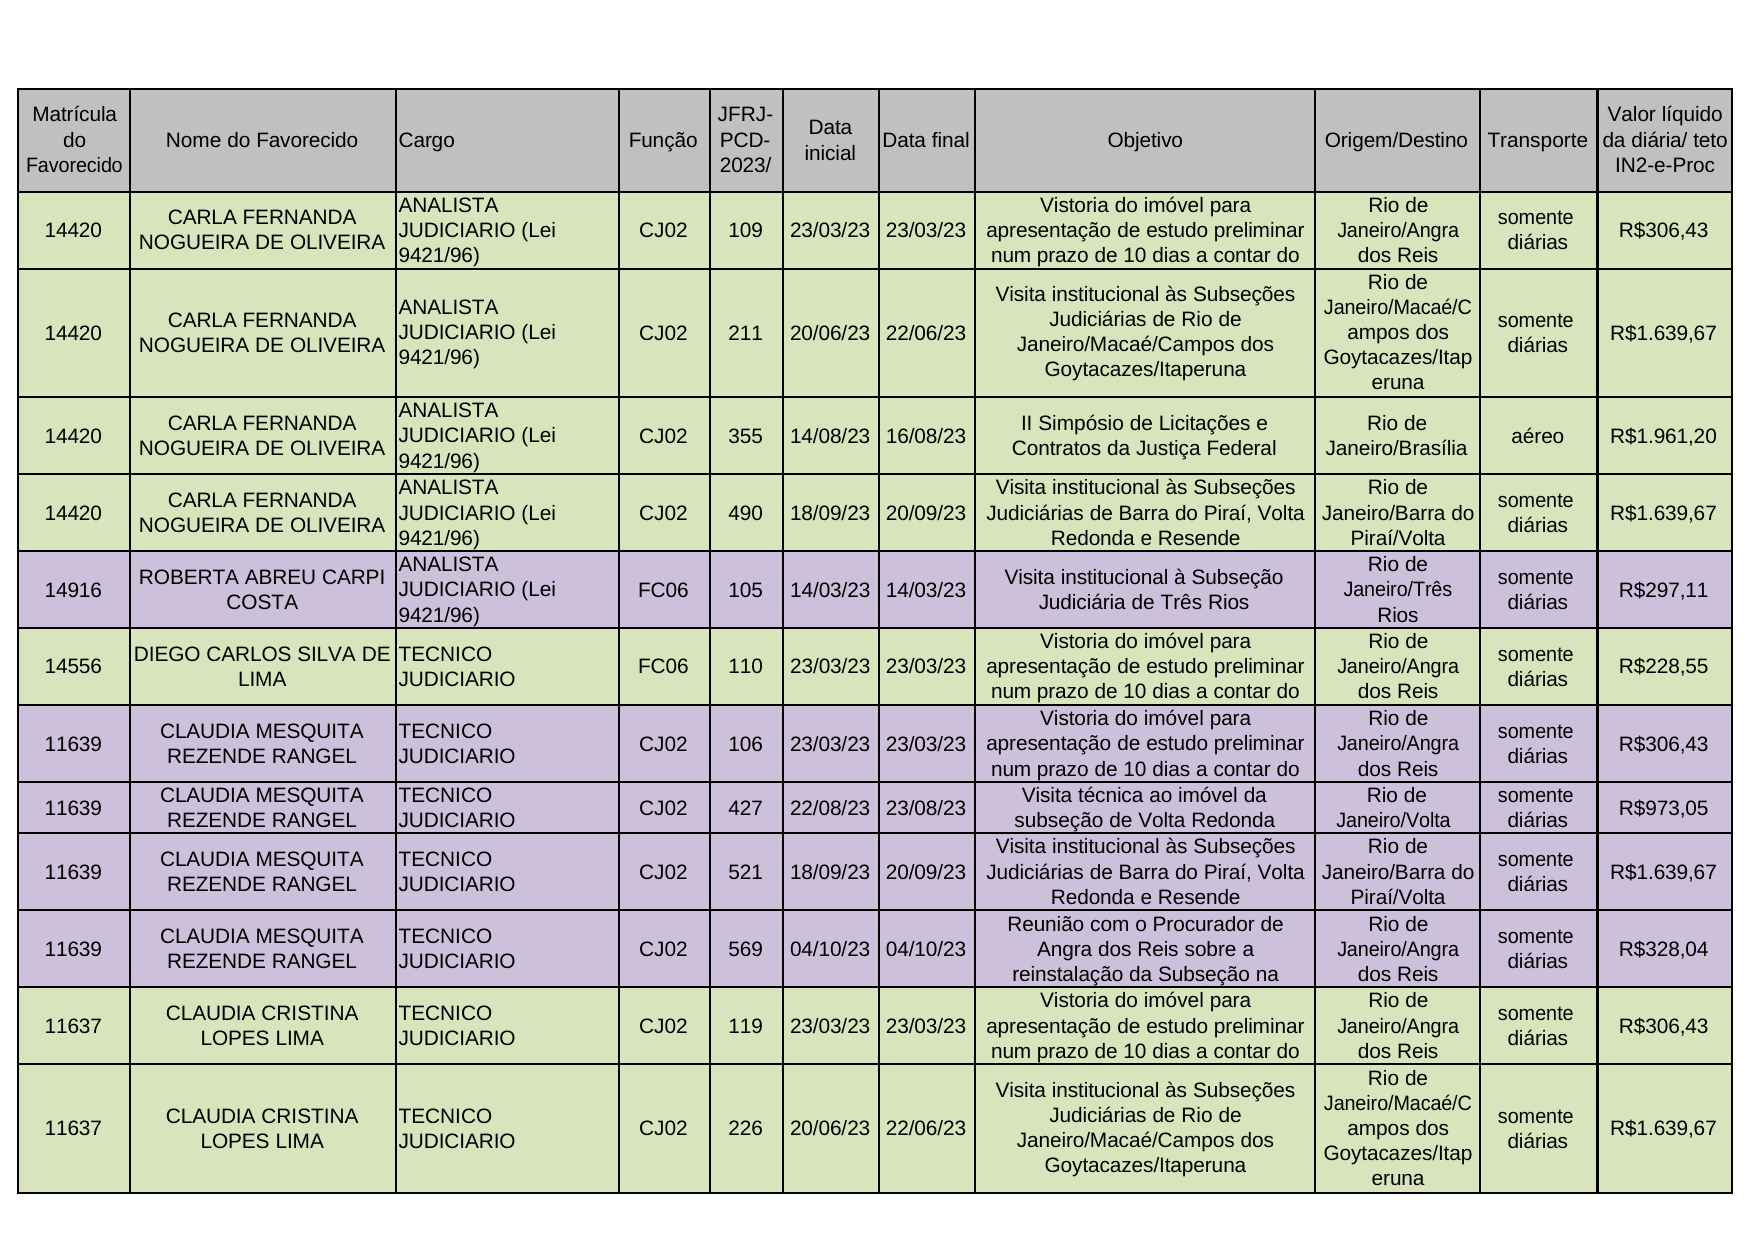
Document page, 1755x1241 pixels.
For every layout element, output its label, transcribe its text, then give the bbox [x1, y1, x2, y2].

table_cell ROBERTA ABREU CARPI COSTA [131, 552, 395, 627]
table_cell somente diárias [1481, 629, 1596, 704]
table_cell Rio de Janeiro/Volta [1316, 783, 1479, 832]
table_cell Rio de Janeiro/Angra dos Reis [1316, 988, 1479, 1063]
table_cell R$1.639,67 [1599, 834, 1731, 909]
table_header Origem/Destino [1316, 90, 1479, 191]
table_cell 23/03/23 [784, 193, 878, 268]
table_cell 226 [711, 1065, 782, 1192]
table_cell 20/09/23 [880, 475, 974, 550]
table_cell somente diárias [1481, 783, 1596, 832]
table_cell CJ02 [620, 270, 709, 396]
table_cell TECNICO JUDICIARIO [397, 783, 618, 832]
table_cell somente diárias [1481, 988, 1596, 1063]
table_cell CARLA FERNANDA NOGUEIRA DE OLIVEIRA [131, 475, 395, 550]
table_cell 11639 [19, 834, 129, 909]
table_cell 490 [711, 475, 782, 550]
table_cell 106 [711, 706, 782, 781]
table_header Data inicial [784, 90, 878, 191]
table_cell FC06 [620, 629, 709, 704]
table_cell CJ02 [620, 834, 709, 909]
table_cell 119 [711, 988, 782, 1063]
table_header Objetivo [976, 90, 1314, 191]
table_cell Visita institucional às Subseções Judiciárias de Barra do Piraí, Volta Redonda e Resende [976, 834, 1314, 909]
table_cell 23/03/23 [880, 629, 974, 704]
table_cell Visita institucional às Subseções Judiciárias de Rio de Janeiro/Macaé/Campos dos Goytacazes/Itaperuna [976, 270, 1314, 396]
table_cell 23/03/23 [880, 193, 974, 268]
table_cell 211 [711, 270, 782, 396]
table_cell CJ02 [620, 706, 709, 781]
table_cell CJ02 [620, 398, 709, 473]
table_cell somente diárias [1481, 270, 1596, 396]
table_cell 105 [711, 552, 782, 627]
table_cell 22/06/23 [880, 270, 974, 396]
table_cell 14556 [19, 629, 129, 704]
table_cell 04/10/23 [880, 911, 974, 986]
table_cell 14420 [19, 193, 129, 268]
table_cell 109 [711, 193, 782, 268]
table_cell somente diárias [1481, 193, 1596, 268]
table_cell R$297,11 [1599, 552, 1731, 627]
table_header Transporte [1481, 90, 1596, 191]
table_cell Rio de Janeiro/Angra dos Reis [1316, 911, 1479, 986]
table_cell CARLA FERNANDA NOGUEIRA DE OLIVEIRA [131, 270, 395, 396]
table_cell 18/09/23 [784, 475, 878, 550]
table_cell R$306,43 [1599, 706, 1731, 781]
table_cell 14420 [19, 475, 129, 550]
table_cell R$973,05 [1599, 783, 1731, 832]
table_cell 11639 [19, 911, 129, 986]
table_cell 23/03/23 [784, 629, 878, 704]
table_cell 14420 [19, 270, 129, 396]
table_cell Rio de Janeiro/Barra do Piraí/Volta [1316, 834, 1479, 909]
table_cell CJ02 [620, 1065, 709, 1192]
table_cell Rio de Janeiro/Angra dos Reis [1316, 629, 1479, 704]
table_cell Rio de Janeiro/Três Rios [1316, 552, 1479, 627]
table_cell Rio de Janeiro/Macaé/C ampos dos Goytacazes/Itap eruna [1316, 1065, 1479, 1192]
table_cell 20/06/23 [784, 1065, 878, 1192]
table_header Valor líquido da diária/ teto IN2-e-Proc [1599, 90, 1731, 191]
table_cell Vistoria do imóvel para apresentação de estudo preliminar num prazo de 10 dias a contar do [976, 706, 1314, 781]
table_cell Rio de Janeiro/Brasília [1316, 398, 1479, 473]
table_cell 110 [711, 629, 782, 704]
table_cell Rio de Janeiro/Macaé/C ampos dos Goytacazes/Itap eruna [1316, 270, 1479, 396]
table_cell somente diárias [1481, 475, 1596, 550]
table_cell R$328,04 [1599, 911, 1731, 986]
table_cell 521 [711, 834, 782, 909]
table_cell TECNICO JUDICIARIO [397, 706, 618, 781]
table_cell Reunião com o Procurador de Angra dos Reis sobre a reinstalação da Subseção na [976, 911, 1314, 986]
table_cell Rio de Janeiro/Angra dos Reis [1316, 193, 1479, 268]
table_cell ANALISTA JUDICIARIO (Lei 9421/96) [397, 270, 618, 396]
table_cell TECNICO JUDICIARIO [397, 629, 618, 704]
table_cell CLAUDIA MESQUITA REZENDE RANGEL [131, 783, 395, 832]
table_cell DIEGO CARLOS SILVA DE LIMA [131, 629, 395, 704]
table_cell ANALISTA JUDICIARIO (Lei 9421/96) [397, 552, 618, 627]
table_cell 04/10/23 [784, 911, 878, 986]
table_cell 23/03/23 [880, 706, 974, 781]
table_header Nome do Favorecido [131, 90, 395, 191]
table_cell somente diárias [1481, 834, 1596, 909]
table_cell CLAUDIA MESQUITA REZENDE RANGEL [131, 911, 395, 986]
table_cell Rio de Janeiro/Barra do Piraí/Volta [1316, 475, 1479, 550]
table_cell 23/03/23 [880, 988, 974, 1063]
table_cell CJ02 [620, 783, 709, 832]
table_cell R$306,43 [1599, 988, 1731, 1063]
table_cell 22/08/23 [784, 783, 878, 832]
table_cell 11637 [19, 988, 129, 1063]
table_cell TECNICO JUDICIARIO [397, 1065, 618, 1192]
table_cell Visita institucional às Subseções Judiciárias de Barra do Piraí, Volta Redonda e Resende [976, 475, 1314, 550]
table_cell somente diárias [1481, 1065, 1596, 1192]
table_cell 14/03/23 [784, 552, 878, 627]
table_cell somente diárias [1481, 911, 1596, 986]
table_cell 23/08/23 [880, 783, 974, 832]
table_header Matrícula do Favorecido [19, 90, 129, 191]
table_cell CLAUDIA MESQUITA REZENDE RANGEL [131, 706, 395, 781]
table_cell aéreo [1481, 398, 1596, 473]
table_cell 14/08/23 [784, 398, 878, 473]
table_cell R$1.639,67 [1599, 475, 1731, 550]
table_cell Visita técnica ao imóvel da subseção de Volta Redonda [976, 783, 1314, 832]
table_cell 11639 [19, 706, 129, 781]
table_cell CJ02 [620, 193, 709, 268]
table_cell 14916 [19, 552, 129, 627]
table_header Data final [880, 90, 974, 191]
table_cell II Simpósio de Licitações e Contratos da Justiça Federal [976, 398, 1314, 473]
table_header Cargo [397, 90, 618, 191]
table_cell FC06 [620, 552, 709, 627]
table_cell TECNICO JUDICIARIO [397, 988, 618, 1063]
table_cell Vistoria do imóvel para apresentação de estudo preliminar num prazo de 10 dias a contar do [976, 629, 1314, 704]
table_cell 427 [711, 783, 782, 832]
table_cell 14420 [19, 398, 129, 473]
table_cell Rio de Janeiro/Angra dos Reis [1316, 706, 1479, 781]
table_cell CLAUDIA MESQUITA REZENDE RANGEL [131, 834, 395, 909]
table_cell TECNICO JUDICIARIO [397, 911, 618, 986]
table_cell somente diárias [1481, 706, 1596, 781]
table_cell ANALISTA JUDICIARIO (Lei 9421/96) [397, 475, 618, 550]
table_cell CARLA FERNANDA NOGUEIRA DE OLIVEIRA [131, 398, 395, 473]
table_cell CLAUDIA CRISTINA LOPES LIMA [131, 988, 395, 1063]
table_cell 14/03/23 [880, 552, 974, 627]
table_cell 355 [711, 398, 782, 473]
table_cell Visita institucional à Subseção Judiciária de Três Rios [976, 552, 1314, 627]
table_cell ANALISTA JUDICIARIO (Lei 9421/96) [397, 193, 618, 268]
table_cell R$1.639,67 [1599, 270, 1731, 396]
table_cell Visita institucional às Subseções Judiciárias de Rio de Janeiro/Macaé/Campos dos Goytacazes/Itaperuna [976, 1065, 1314, 1192]
table_cell R$1.961,20 [1599, 398, 1731, 473]
table_cell CLAUDIA CRISTINA LOPES LIMA [131, 1065, 395, 1192]
table_cell 23/03/23 [784, 988, 878, 1063]
table_cell 569 [711, 911, 782, 986]
table_cell 11639 [19, 783, 129, 832]
table_cell 20/06/23 [784, 270, 878, 396]
table_cell CJ02 [620, 475, 709, 550]
table_cell 23/03/23 [784, 706, 878, 781]
table_cell somente diárias [1481, 552, 1596, 627]
table_cell R$228,55 [1599, 629, 1731, 704]
table_cell R$306,43 [1599, 193, 1731, 268]
table_cell CJ02 [620, 988, 709, 1063]
table_cell TECNICO JUDICIARIO [397, 834, 618, 909]
table_cell CARLA FERNANDA NOGUEIRA DE OLIVEIRA [131, 193, 395, 268]
table_cell R$1.639,67 [1599, 1065, 1731, 1192]
table_cell 20/09/23 [880, 834, 974, 909]
table_header JFRJ- PCD- 2023/ [711, 90, 782, 191]
table_cell Vistoria do imóvel para apresentação de estudo preliminar num prazo de 10 dias a contar do [976, 193, 1314, 268]
table_cell 18/09/23 [784, 834, 878, 909]
table_cell CJ02 [620, 911, 709, 986]
table_cell Vistoria do imóvel para apresentação de estudo preliminar num prazo de 10 dias a contar do [976, 988, 1314, 1063]
table_cell 22/06/23 [880, 1065, 974, 1192]
table_cell 11637 [19, 1065, 129, 1192]
table_cell ANALISTA JUDICIARIO (Lei 9421/96) [397, 398, 618, 473]
table_cell 16/08/23 [880, 398, 974, 473]
table_header Função [620, 90, 709, 191]
